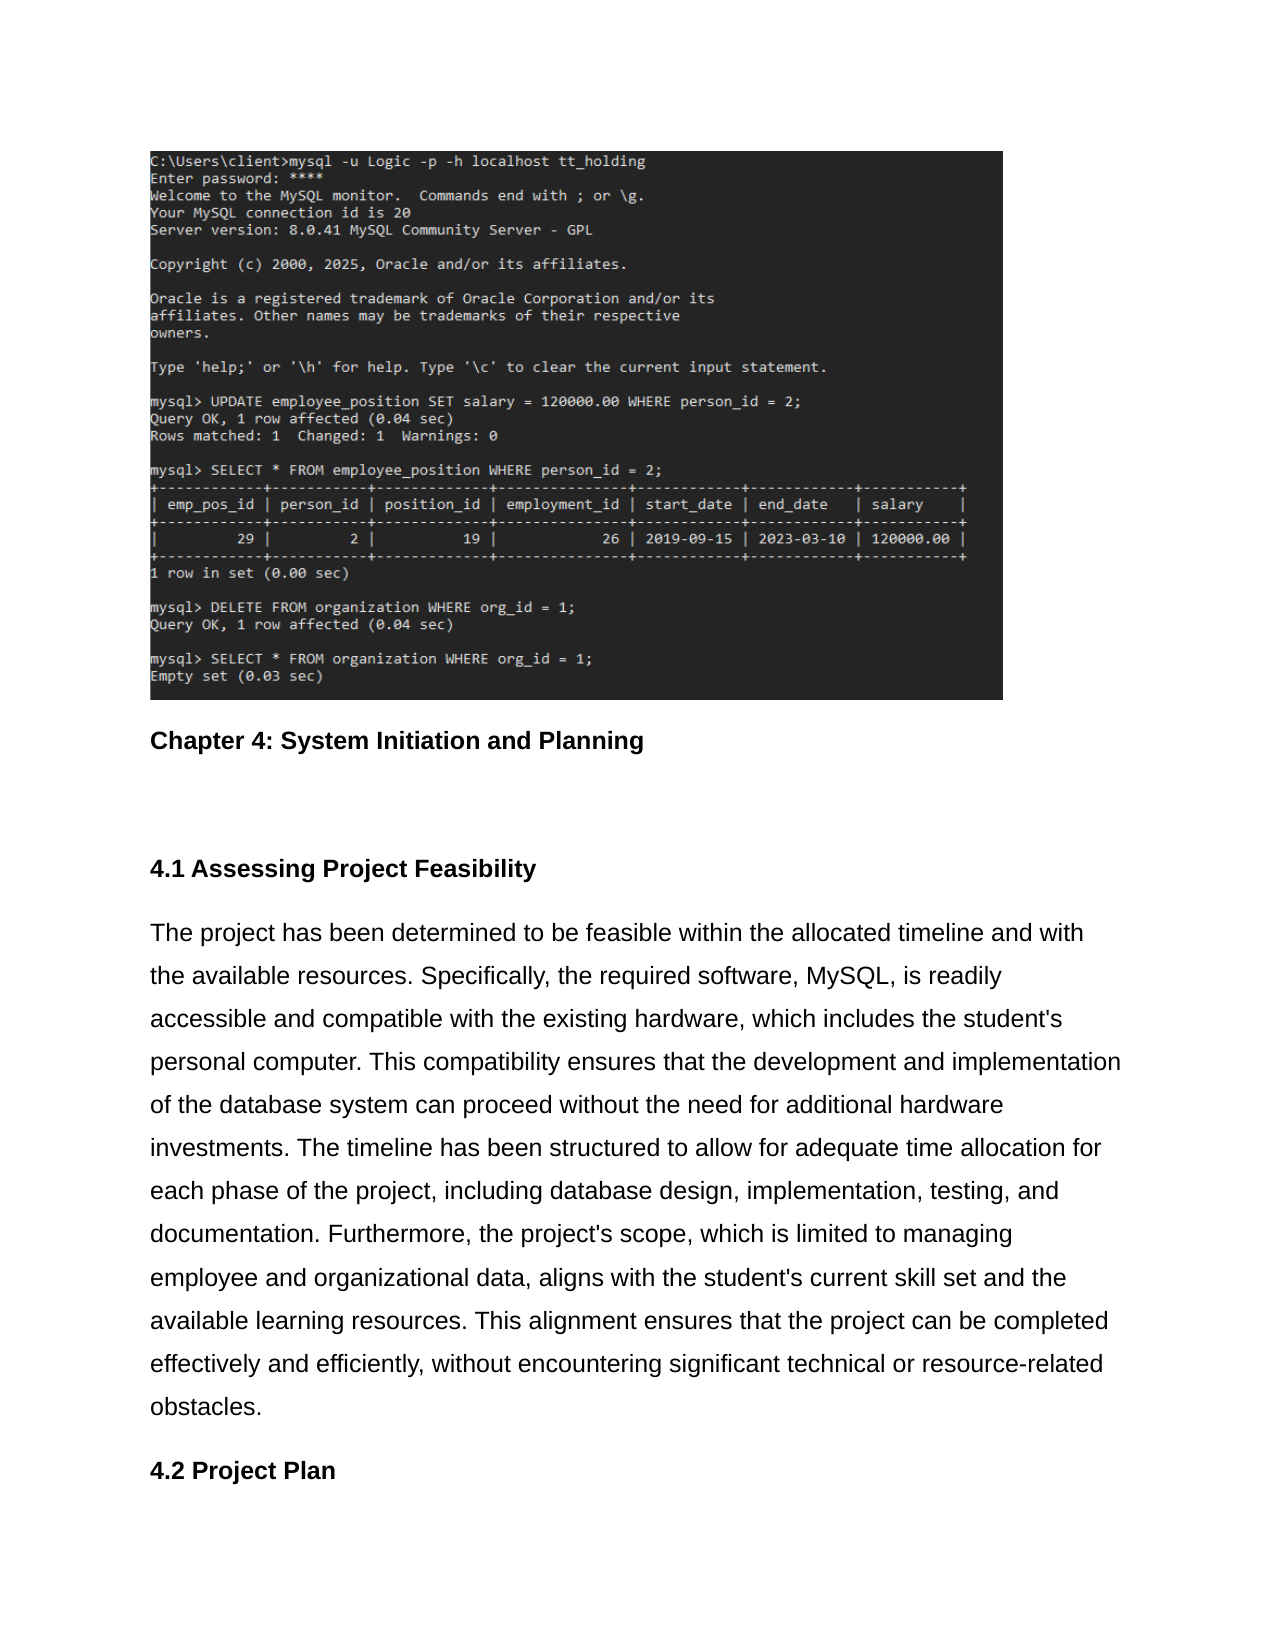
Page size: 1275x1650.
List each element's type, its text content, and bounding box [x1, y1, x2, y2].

text The project has been determined to be feasible within the allocated timeline and with the available resources. Specifically, the required software, MySQL, is readily accessible and compatible with the existing hardware, which includes the student's personal computer. This compatibility ensures that the development and implementation of the database system can proceed without the need for additional hardware investments. The timeline has been structured to allow for adequate time allocation for each phase of the project, including database design, implementation, testing, and documentation. Furthermore, the project's scope, which is limited to managing employee and organizational data, aligns with the student's current skill set and the available learning resources. This alignment ensures that the project can be completed effectively and efficiently, without encountering significant technical or resource-related obstacles. [150, 917, 1125, 1421]
text Chapter 4: System Initiation and Planning [150, 726, 1125, 754]
text 4.2 Project Plan [150, 1456, 1125, 1484]
picture [150, 151, 1003, 700]
text 4.1 Assessing Project Feasibility [150, 853, 1125, 882]
